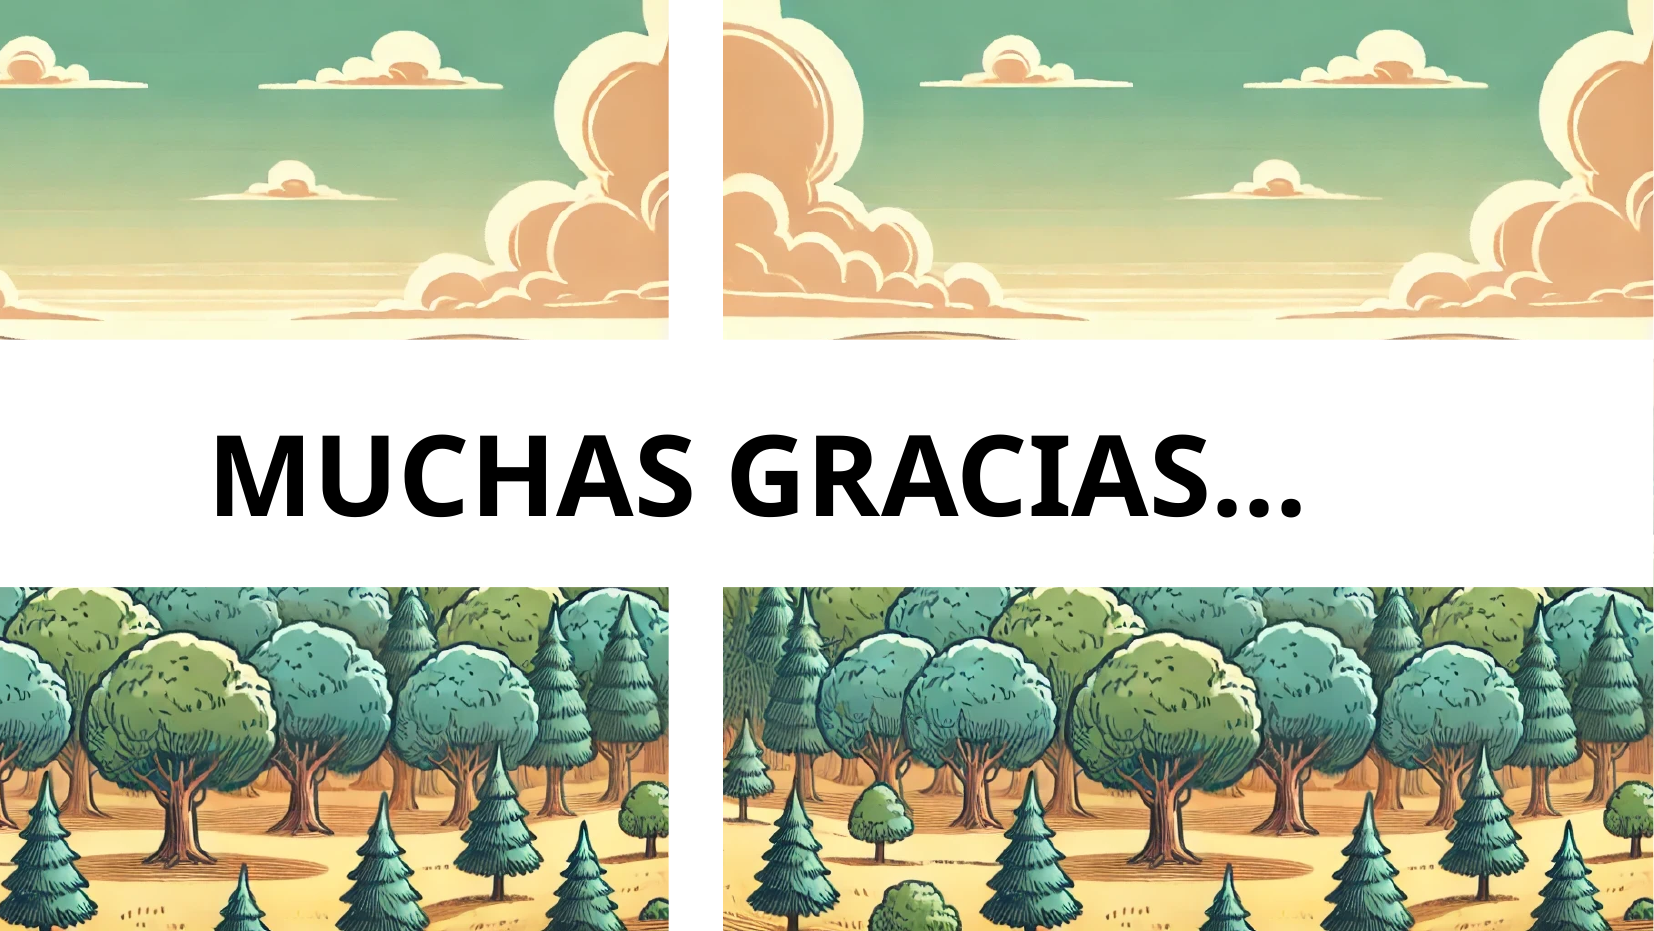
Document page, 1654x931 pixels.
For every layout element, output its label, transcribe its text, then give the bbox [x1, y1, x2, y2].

text_box [0, 339, 1654, 588]
picture [723, 588, 1654, 931]
picture [723, 0, 1654, 339]
picture [0, 0, 669, 339]
text_box MUCHAS GRACIAS... [191, 389, 1325, 681]
picture [0, 588, 669, 931]
